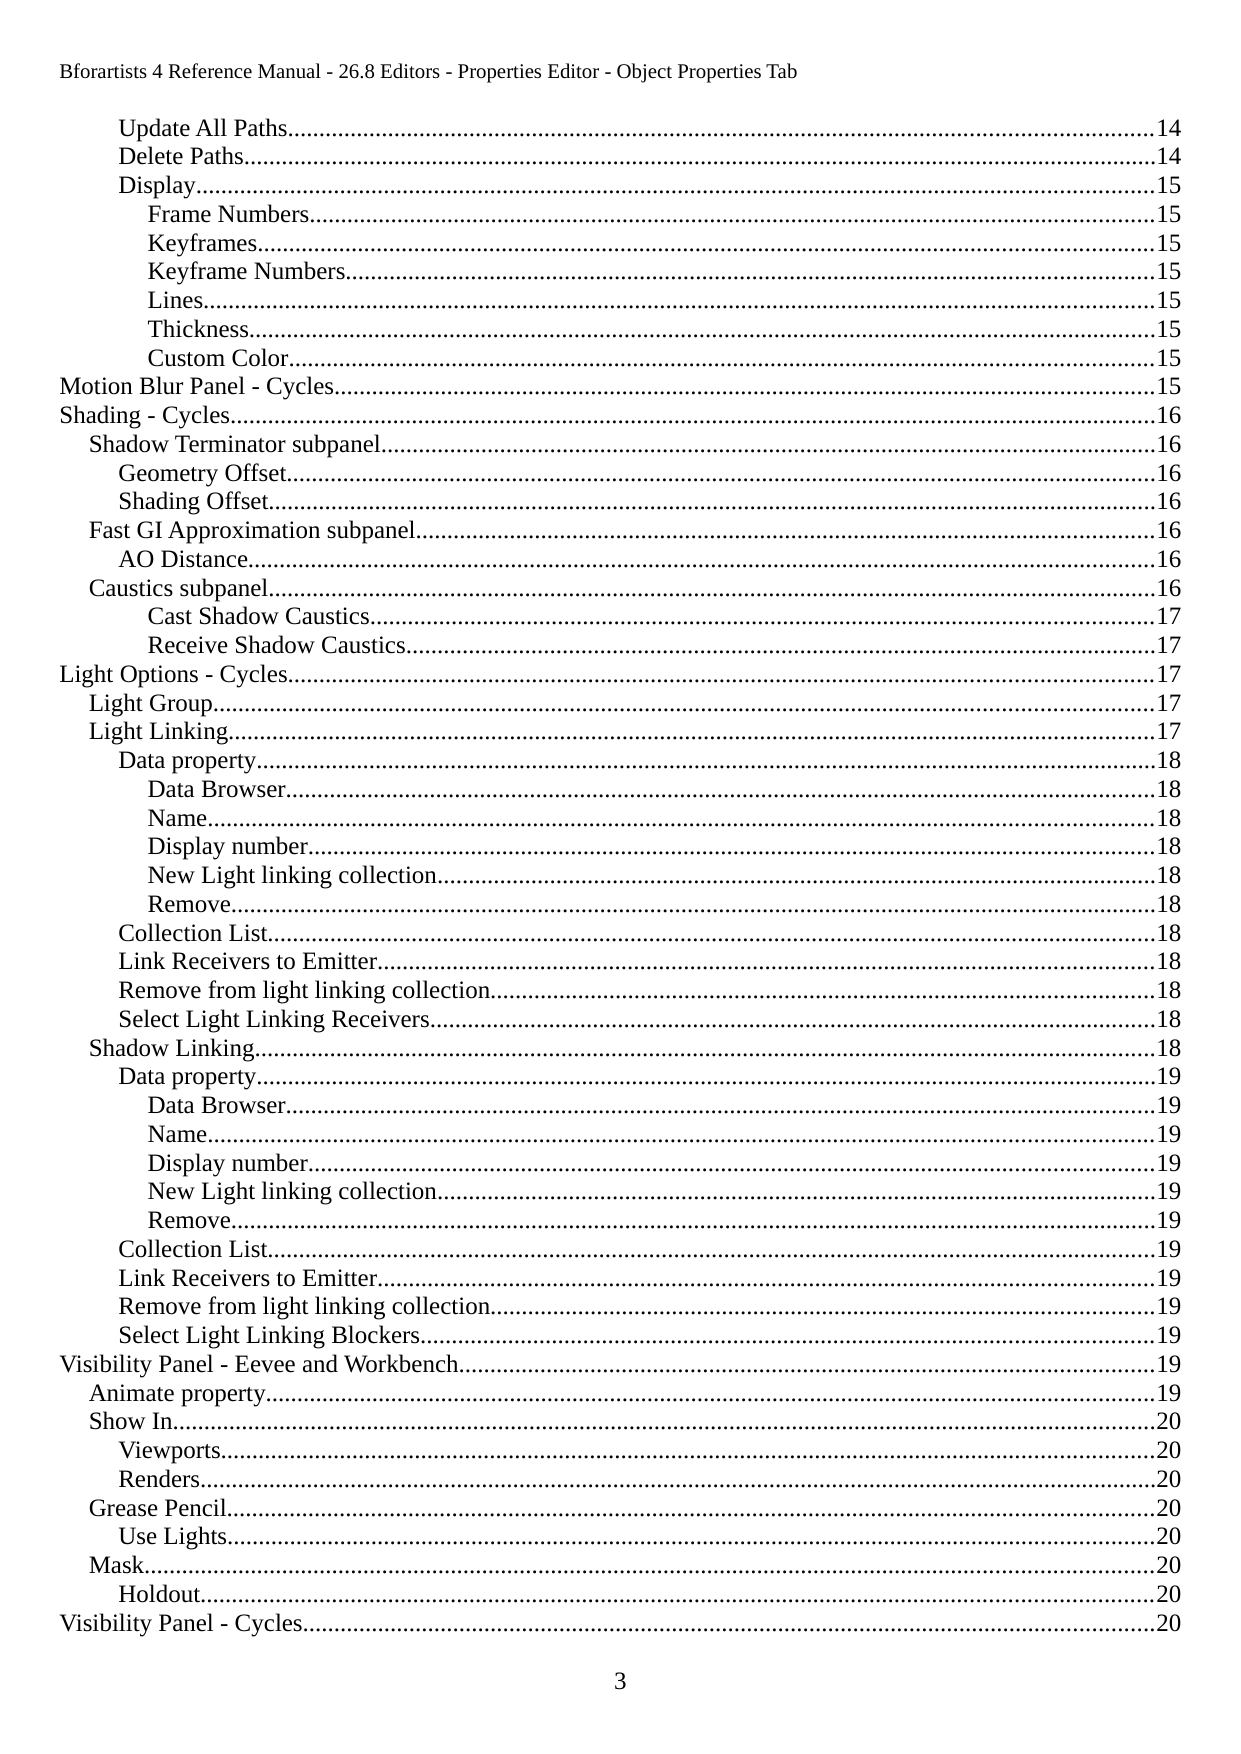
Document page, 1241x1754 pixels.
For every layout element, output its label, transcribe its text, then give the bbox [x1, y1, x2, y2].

text Cast Shadow Caustics 17 [147, 601, 1181, 630]
text Display 15 [118, 170, 1181, 199]
text AO Distance 16 [118, 544, 1181, 573]
text Keyframes 15 [147, 228, 1181, 256]
text Keyframe Numbers 15 [147, 256, 1181, 285]
text Visibility Panel - Cycles 20 [59, 1608, 1181, 1636]
text Visibility Panel - Eevee and Workbench 19 [59, 1349, 1181, 1378]
text New Light linking collection 19 [147, 1176, 1181, 1205]
text Select Light Linking Blockers 19 [118, 1320, 1181, 1349]
text Collection List 19 [118, 1234, 1181, 1263]
text Data property 18 [118, 745, 1181, 774]
text Shadow Linking 18 [88, 1033, 1181, 1061]
text Viewports 20 [118, 1435, 1181, 1464]
text Display number 18 [147, 831, 1181, 860]
text Remove 19 [147, 1205, 1181, 1234]
text Light Linking 17 [88, 716, 1181, 745]
text Data Browser 18 [147, 774, 1181, 803]
text Remove 18 [147, 889, 1181, 918]
text Remove from light linking collection 18 [118, 975, 1181, 1004]
text Lines 15 [147, 285, 1181, 314]
text Caustics subpanel 16 [88, 573, 1181, 601]
text Link Receivers to Emitter 18 [118, 946, 1181, 975]
text Data Browser 19 [147, 1090, 1181, 1119]
text Remove from light linking collection 19 [118, 1291, 1181, 1320]
text Update All Paths 14 [118, 113, 1181, 141]
text Shadow Terminator subpanel 16 [88, 429, 1181, 458]
text Select Light Linking Receivers 18 [118, 1004, 1181, 1033]
text New Light linking collection 18 [147, 860, 1181, 889]
text Use Lights 20 [118, 1521, 1181, 1550]
text Frame Numbers 15 [147, 199, 1181, 228]
text Grease Pencil 20 [88, 1493, 1181, 1521]
text Receive Shadow Caustics 17 [147, 630, 1181, 659]
text Holdout 20 [118, 1579, 1181, 1608]
text Geometry Offset 16 [118, 458, 1181, 486]
text Display number 19 [147, 1148, 1181, 1176]
text Delete Paths 14 [118, 141, 1181, 170]
text Light Options - Cycles 17 [59, 659, 1181, 688]
text Name 19 [147, 1119, 1181, 1148]
text Animate property 19 [88, 1378, 1181, 1406]
text Motion Blur Panel - Cycles 15 [59, 371, 1181, 400]
text Renders 20 [118, 1464, 1181, 1493]
text Light Group 17 [88, 688, 1181, 716]
text Data property 19 [118, 1061, 1181, 1090]
text Mask 20 [88, 1550, 1181, 1579]
text Shading - Cycles 16 [59, 400, 1181, 429]
text Name 18 [147, 803, 1181, 831]
text Fast GI Approximation subpanel 16 [88, 515, 1181, 544]
text Show In 20 [88, 1406, 1181, 1435]
text Collection List 18 [118, 918, 1181, 946]
text Thickness 15 [147, 314, 1181, 343]
text Link Receivers to Emitter 19 [118, 1263, 1181, 1291]
text Shading Offset 16 [118, 486, 1181, 515]
text Custom Color 15 [147, 343, 1181, 371]
